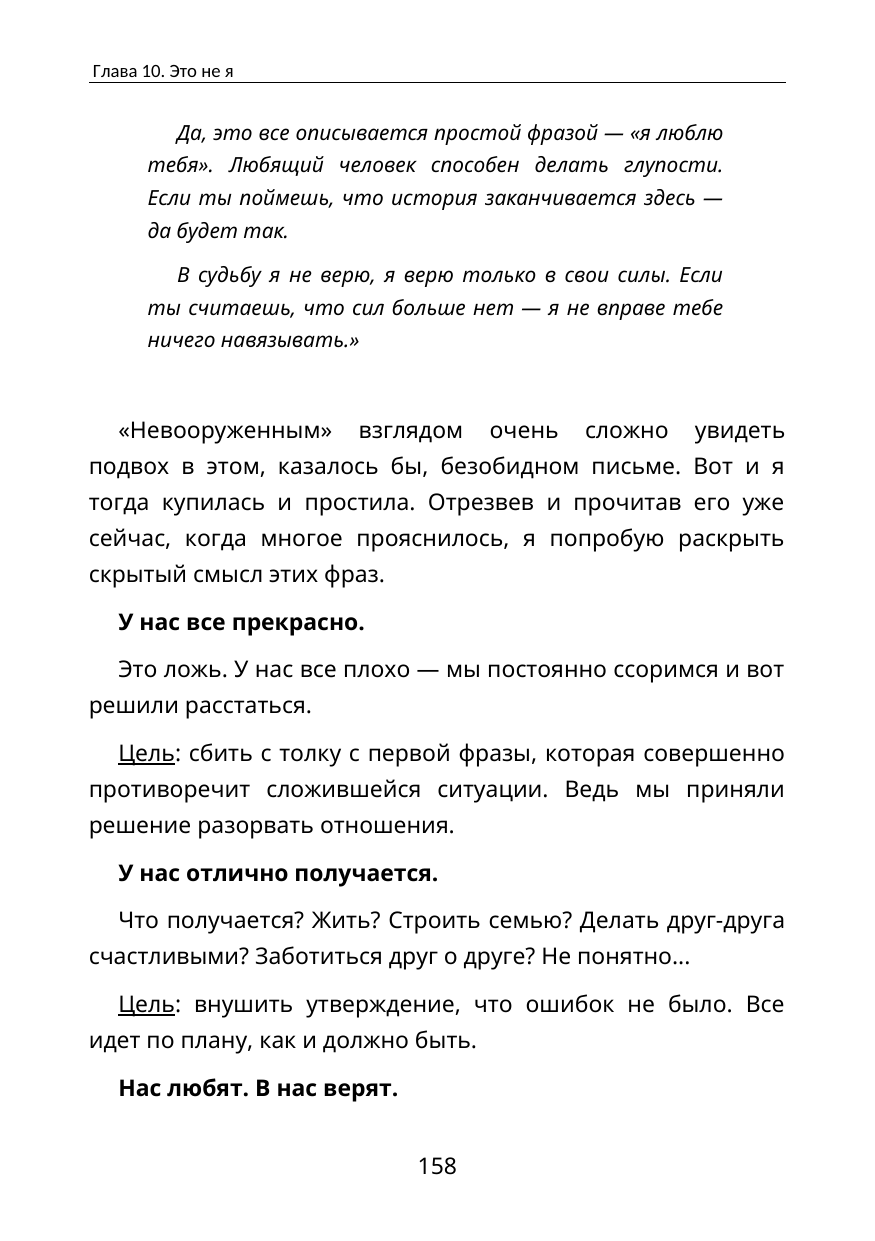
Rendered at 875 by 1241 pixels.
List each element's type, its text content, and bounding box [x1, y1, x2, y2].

text Цель: внушить утверждение, что ошибок не было. Все идет по плану, как и должно быть. [88, 988, 786, 1055]
text Что получается? Жить? Строить семью? Делать друг-друга счастливыми? Заботиться друг о друге? Не понятно... [88, 904, 786, 971]
text «Невооруженным» взглядом очень сложно увидеть подвох в этом, казалось бы, безобидном письме. Вот и я тогда купилась и простила. Отрезвев и прочитав его уже сейчас, когда многое прояснилось, я попробую раскрыть скрытый смысл этих фраз. [88, 414, 786, 589]
text У нас отлично получается. [88, 857, 786, 888]
text Это ложь. У нас все плохо — мы постоянно ссоримся и вот решили расстаться. [88, 653, 786, 721]
text Нас любят. В нас верят. [88, 1072, 786, 1103]
text Да, это все описывается простой фразой — «я люблю тебя». Любящий человек способен делать глупости. Если ты поймешь, что история заканчивается здесь — да будет так. [147, 118, 727, 244]
text У нас все прекрасно. [88, 606, 786, 637]
text Цель: сбить с толку с первой фразы, которая совершенно противоречит сложившейся ситуации. Ведь мы приняли решение разорвать отношения. [88, 737, 786, 840]
text В судьбу я не верю, я верю только в свои силы. Если ты считаешь, что сил больше нет — я не вправе тебе ничего навязывать.» [147, 260, 727, 354]
